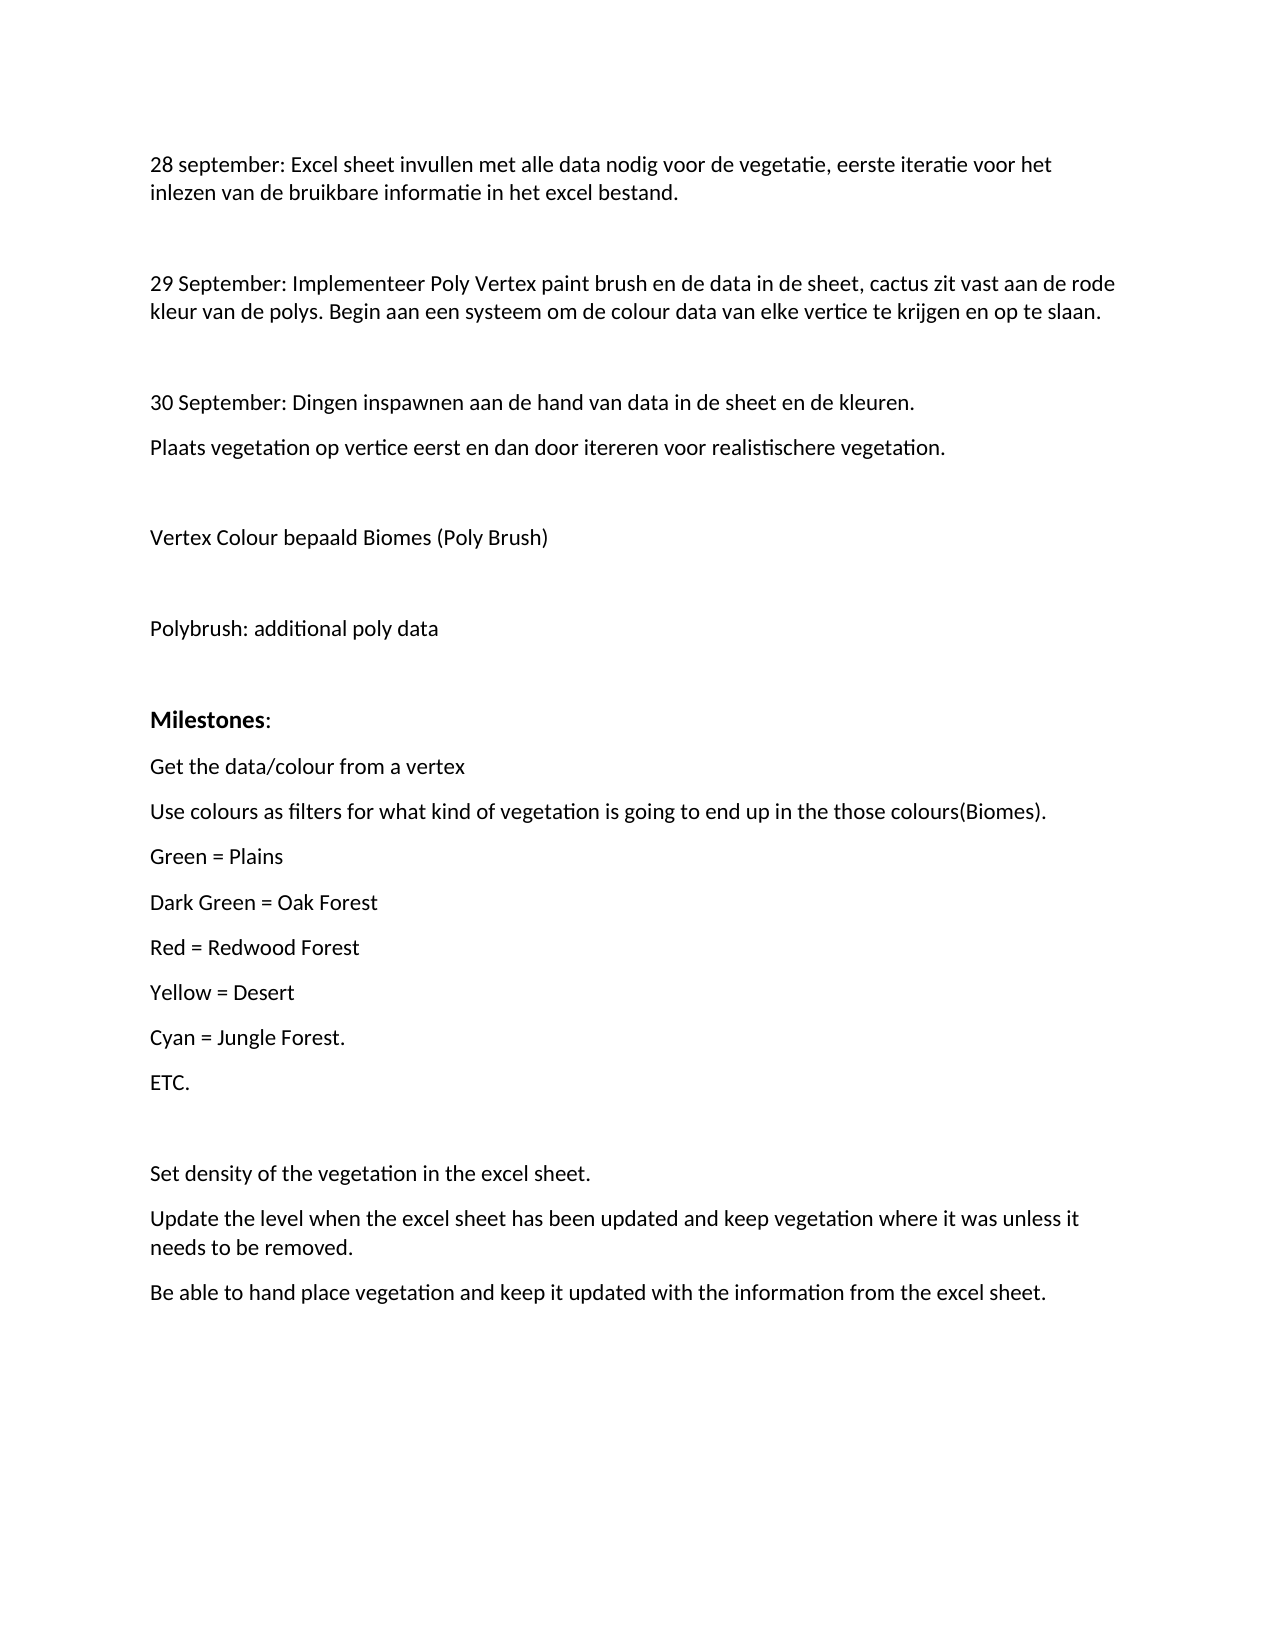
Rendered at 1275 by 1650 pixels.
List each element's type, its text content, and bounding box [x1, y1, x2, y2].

text Yellow = Desert [150, 978, 1125, 1006]
text Red = Redwood Forest [150, 933, 1125, 961]
text 30 September: Dingen inspawnen aan de hand van data in de sheet en de kleuren. [150, 388, 1125, 416]
text Polybrush: additional poly data [150, 614, 1125, 642]
text Get the data/colour from a vertex [150, 752, 1125, 780]
text 29 September: Implementeer Poly Vertex paint brush en de data in de sheet, cactus zit vast aan de rode kleur van de polys. Begin aan een systeem om de colour data van elke vertice te krijgen en op te slaan. [150, 269, 1125, 326]
text Green = Plains [150, 842, 1125, 871]
text Update the level when the excel sheet has been updated and keep vegetation where it was unless it needs to be removed. [150, 1204, 1125, 1261]
text Plaats vegetation op vertice eerst en dan door itereren voor realistischere vegetation. [150, 433, 1125, 461]
text Cyan = Jungle Forest. [150, 1023, 1125, 1051]
text Dark Green = Oak Forest [150, 888, 1125, 916]
text Set density of the vegetation in the excel sheet. [150, 1159, 1125, 1187]
text Be able to hand place vegetation and keep it updated with the information from the excel sheet. [150, 1278, 1125, 1306]
text Use colours as filters for what kind of vegetation is going to end up in the those colours(Biomes). [150, 797, 1125, 825]
text Milestones: [150, 704, 1125, 735]
text 28 september: Excel sheet invullen met alle data nodig voor de vegetatie, eerste iteratie voor het inlezen van de bruikbare informatie in het excel bestand. [150, 150, 1125, 207]
text ETC. [150, 1068, 1125, 1097]
text Vertex Colour bepaald Biomes (Poly Brush) [150, 523, 1125, 552]
